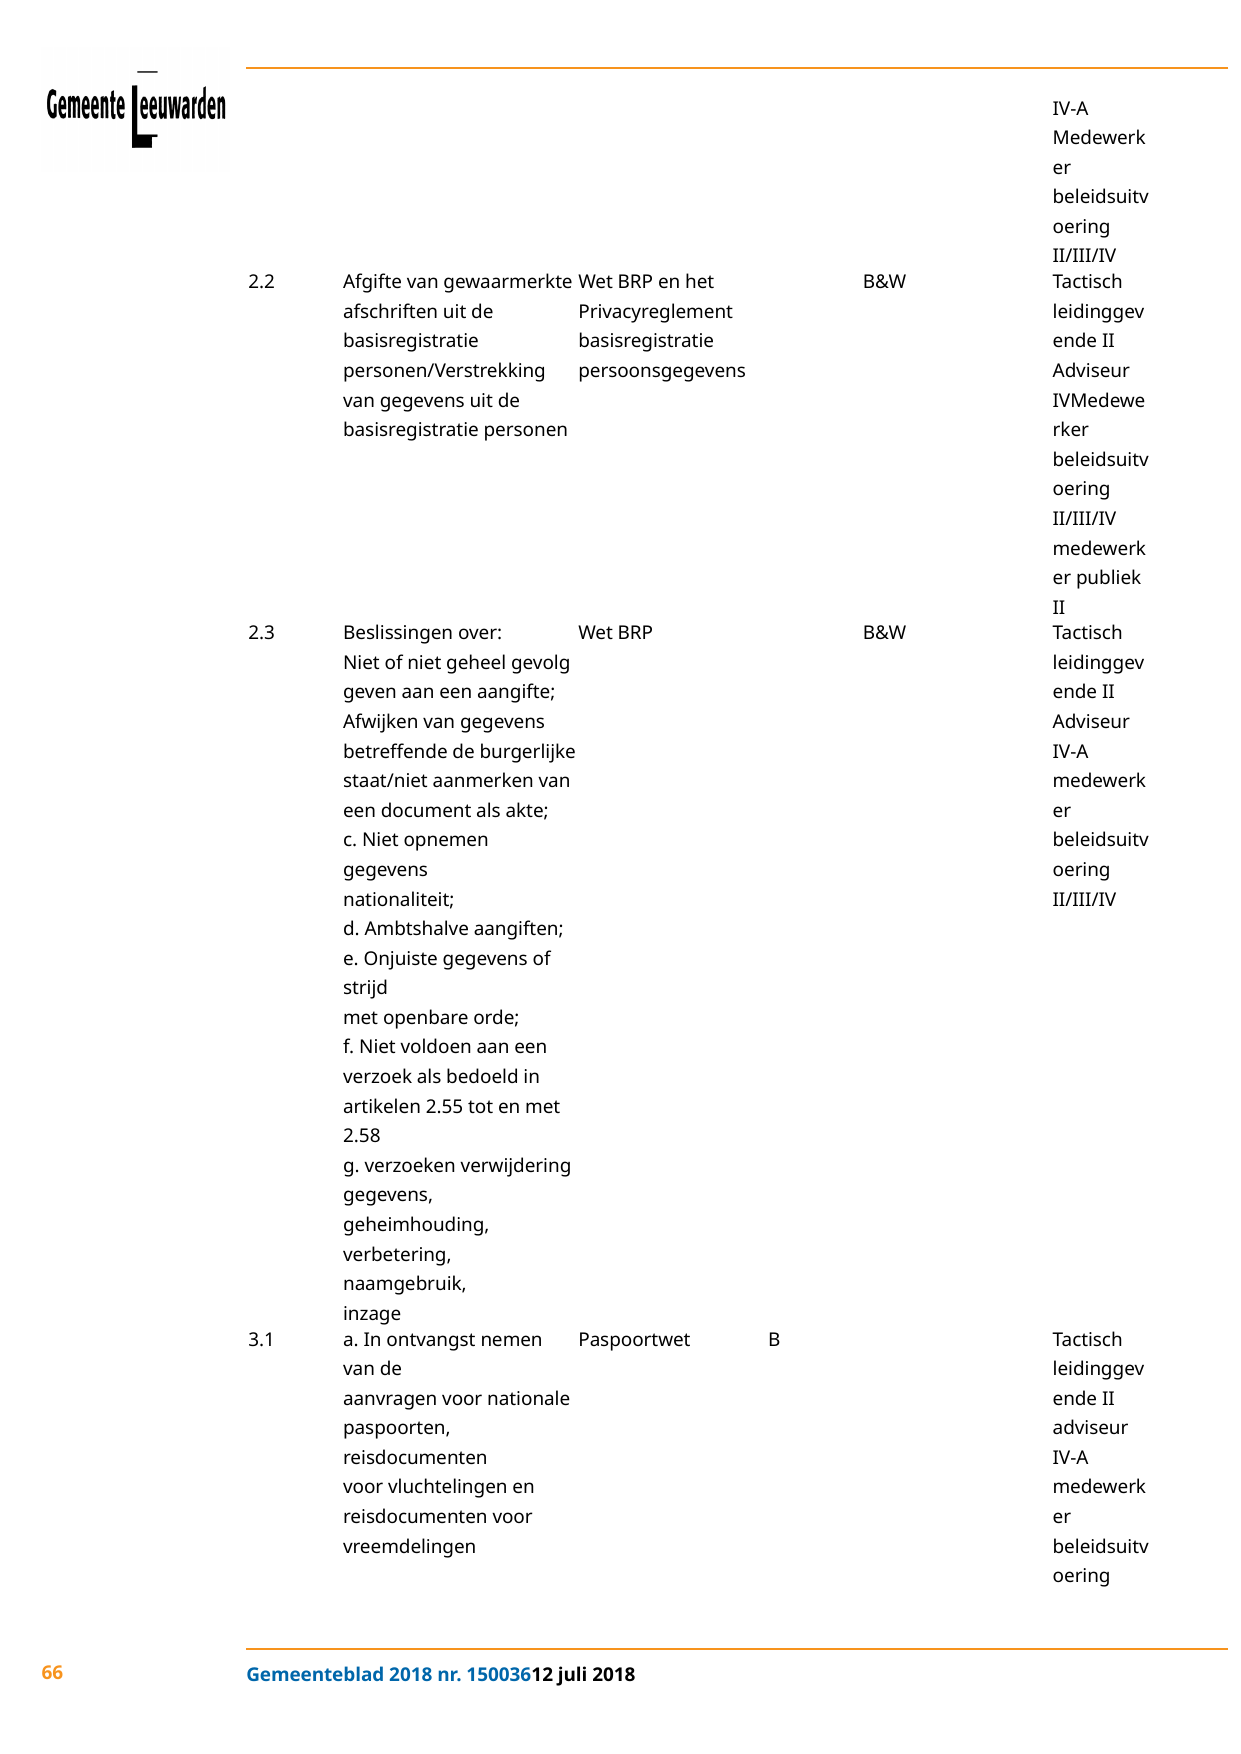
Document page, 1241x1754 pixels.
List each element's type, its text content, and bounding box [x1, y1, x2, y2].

table_cell [248, 95, 343, 268]
table_cell Wet BRP [578, 620, 863, 1326]
table_cell Wet BRP en het Privacyreglement basisregistratie persoonsgegevens [578, 269, 863, 619]
table_cell IV-A Medewerker beleidsuitvoering II/III/IV [1053, 95, 1152, 268]
table_cell Paspoortwet [578, 1326, 768, 1588]
table_cell 2.3 [248, 620, 343, 1326]
table_cell 2.2 [248, 269, 343, 619]
table_cell Afgifte van gewaarmerkte afschriften uit de basisregistratie personen/Verstrekking van gegevens uit de basisregistratie personen [343, 269, 578, 619]
table_cell B&W [863, 620, 1052, 1326]
table_cell B [768, 1326, 1052, 1588]
table_cell 3.1 [248, 1326, 343, 1588]
picture [41, 47, 231, 172]
table_cell [578, 95, 863, 268]
table_cell a. In ontvangst nemen van de aanvragen voor nationale paspoorten, reisdocumenten voor vluchtelingen en reisdocumenten voor vreemdelingen [343, 1326, 578, 1588]
table_cell Tactisch leidinggevende II adviseur IV-A medewerker beleidsuitvoering [1053, 1326, 1152, 1588]
table_cell Tactisch leidinggevende II Adviseur IVMedewerker beleidsuitvoering II/III/IV medewerker publiek II [1053, 269, 1152, 619]
table_cell Tactisch leidinggevende II Adviseur IV-A medewerker beleidsuitvoering II/III/IV [1053, 620, 1152, 1326]
table_cell Beslissingen over: Niet of niet geheel gevolg geven aan een aangifte; Afwijken van gegevens betreffende de burgerlijke staat/niet aanmerken van een document als akte; c. Niet opnemen gegevens nationaliteit; d. Ambtshalve aangiften; e. Onjuiste gegevens of strijd met openbare orde; f. Niet voldoen aan een verzoek als bedoeld in artikelen 2.55 tot en met 2.58 g. verzoeken verwijdering gegevens, geheimhouding, verbetering, naamgebruik, inzage [343, 620, 578, 1326]
table_cell B&W [863, 269, 1052, 619]
table_cell [343, 95, 578, 268]
table_cell [863, 95, 1052, 268]
